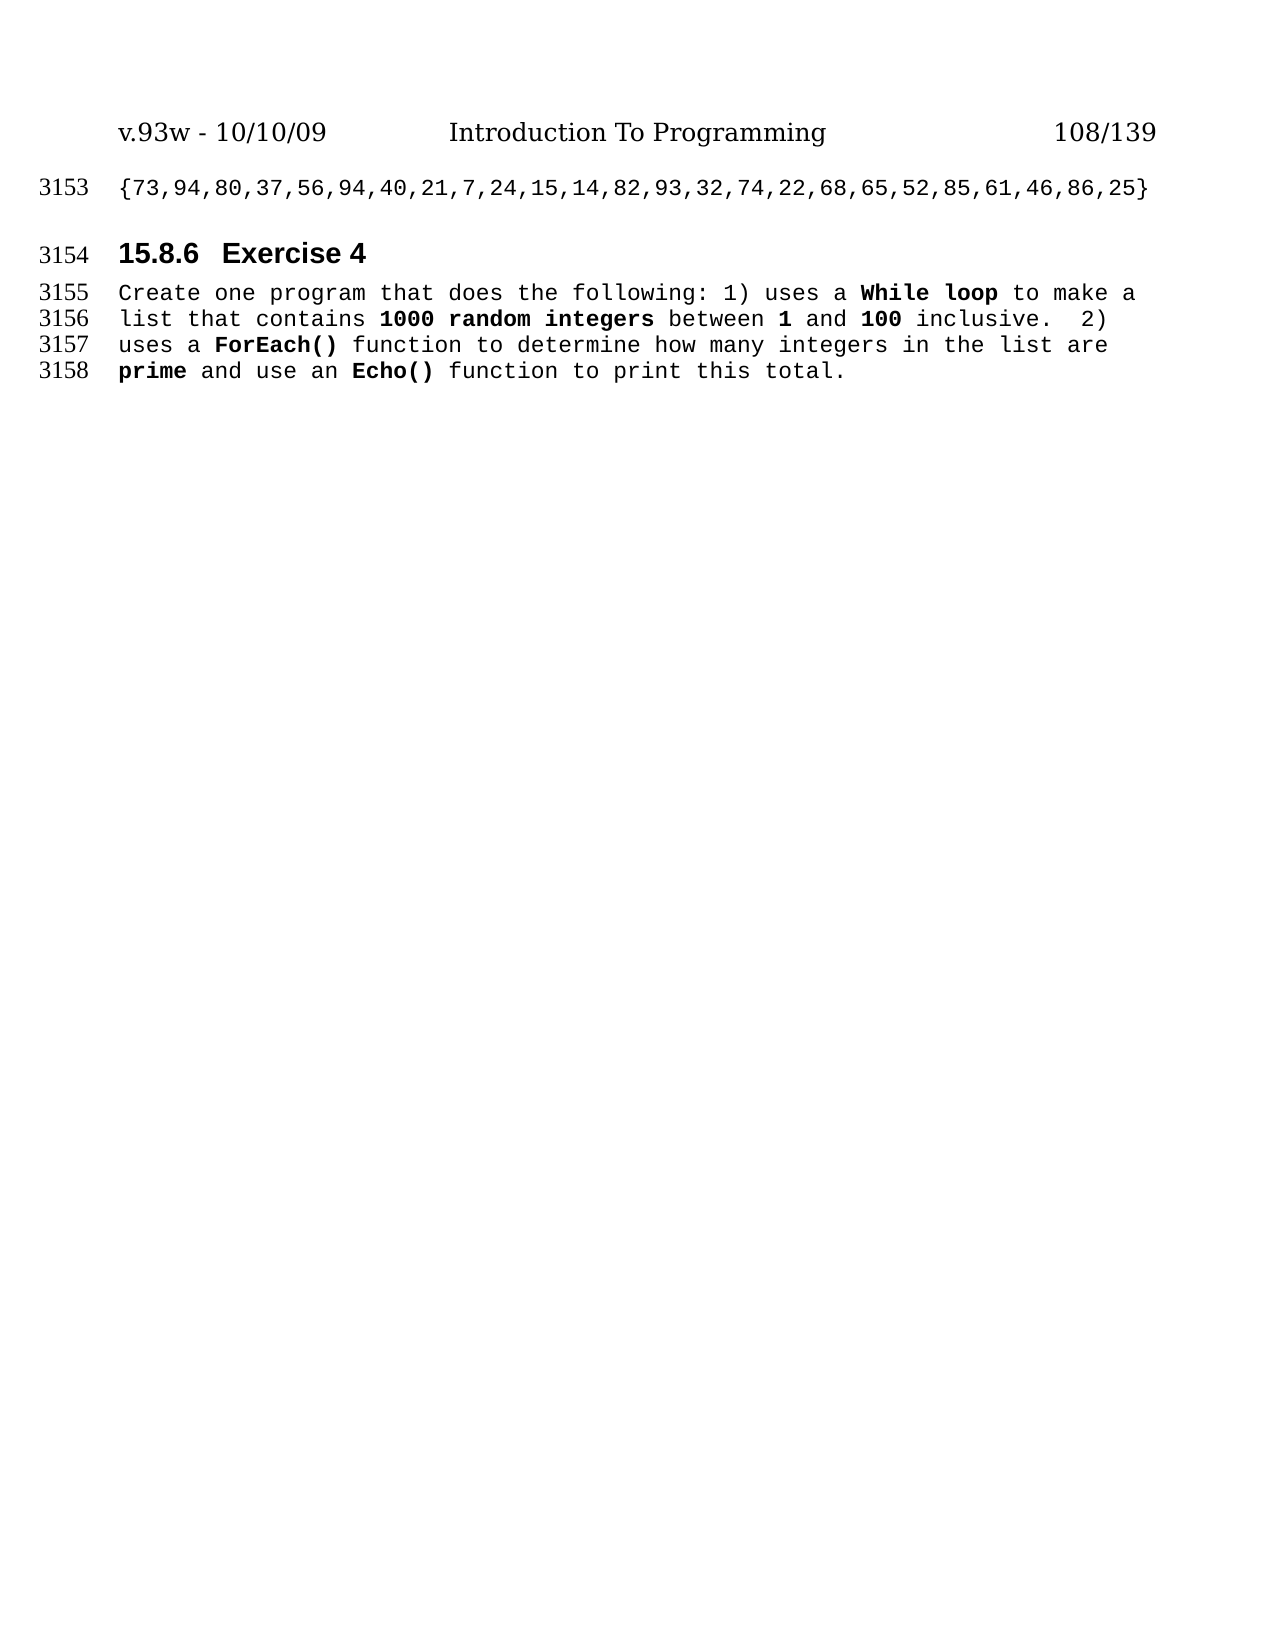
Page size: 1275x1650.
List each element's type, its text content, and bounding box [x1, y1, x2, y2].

subtitle Exercise 4 [118, 236, 1157, 269]
text Create one program that does the following: 1) uses a While loop to make a list that contains 1000 random integers between 1 and 100 inclusive. 2) uses a ForEach() function to determine how many integers in the list are prime and use an Echo() function to print this total. [118, 281, 1157, 385]
text {73,94,80,37,56,94,40,21,7,24,15,14,82,93,32,74,22,68,65,52,85,61,46,86,25} [118, 177, 1157, 203]
